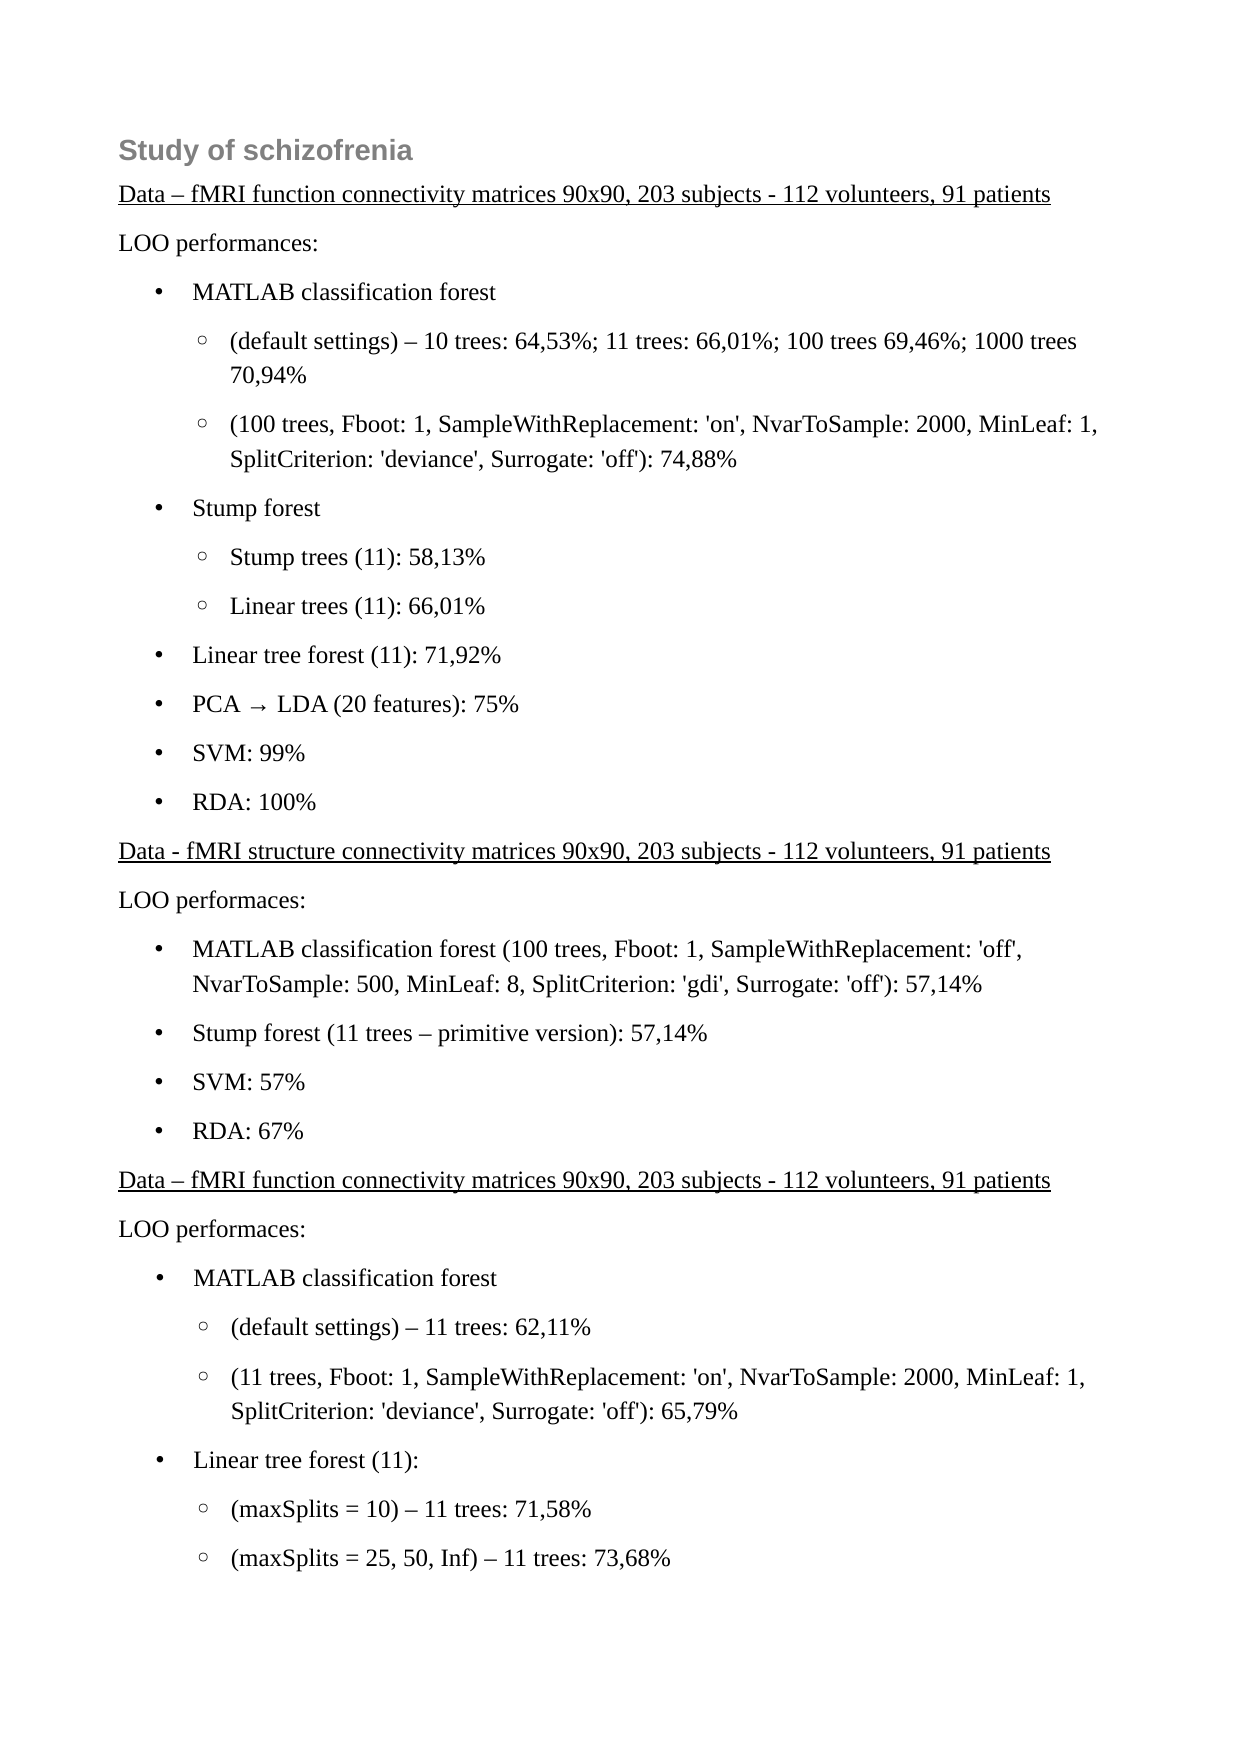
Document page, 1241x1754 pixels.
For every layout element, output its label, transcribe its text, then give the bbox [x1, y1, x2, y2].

text Data – fMRI function connectivity matrices 90x90, 203 subjects - 112 volunteers, 91 patients [118, 179, 1122, 207]
text LOO performances: [118, 228, 1122, 257]
list SVM: 57% [154, 1067, 1122, 1096]
list (maxSplits = 10) – 11 trees: 71,58% [193, 1494, 1122, 1523]
subtitle Study of schizofrenia [118, 133, 1122, 166]
list MATLAB classification forest [154, 277, 1122, 306]
text LOO performaces: [118, 886, 1122, 914]
text LOO performaces: [118, 1214, 1122, 1243]
list Linear trees (11): 66,01% [192, 591, 1122, 620]
list Stump forest (11 trees – primitive version): 57,14% [154, 1018, 1122, 1047]
text Data – fMRI function connectivity matrices 90x90, 203 subjects - 112 volunteers, 91 patients [118, 1165, 1122, 1194]
list (11 trees, Fboot: 1, SampleWithReplacement: 'on', NvarToSample: 2000, MinLeaf: 1, SplitCriterion: 'deviance', Surrogate: 'off'): 65,79% [193, 1362, 1122, 1425]
list Linear tree forest (11): [156, 1445, 1122, 1474]
list RDA: 67% [154, 1116, 1122, 1145]
list Stump trees (11): 58,13% [192, 542, 1122, 571]
list RDA: 100% [154, 787, 1122, 816]
list (maxSplits = 25, 50, Inf) – 11 trees: 73,68% [193, 1543, 1122, 1572]
text Data - fMRI structure connectivity matrices 90x90, 203 subjects - 112 volunteers, 91 patients [118, 836, 1122, 865]
list SVM: 99% [154, 738, 1122, 767]
list (default settings) – 10 trees: 64,53%; 11 trees: 66,01%; 100 trees 69,46%; 1000 trees 70,94% [192, 326, 1122, 389]
list MATLAB classification forest [156, 1263, 1122, 1292]
list (default settings) – 11 trees: 62,11% [193, 1312, 1122, 1341]
list Linear tree forest (11): 71,92% [154, 640, 1122, 669]
list Stump forest [154, 493, 1122, 522]
list PCA → LDA (20 features): 75% [154, 689, 1122, 718]
list (100 trees, Fboot: 1, SampleWithReplacement: 'on', NvarToSample: 2000, MinLeaf: 1, SplitCriterion: 'deviance', Surrogate: 'off'): 74,88% [192, 409, 1122, 473]
list MATLAB classification forest (100 trees, Fboot: 1, SampleWithReplacement: 'off', NvarToSample: 500, MinLeaf: 8, SplitCriterion: 'gdi', Surrogate: 'off'): 57,14% [154, 934, 1122, 998]
